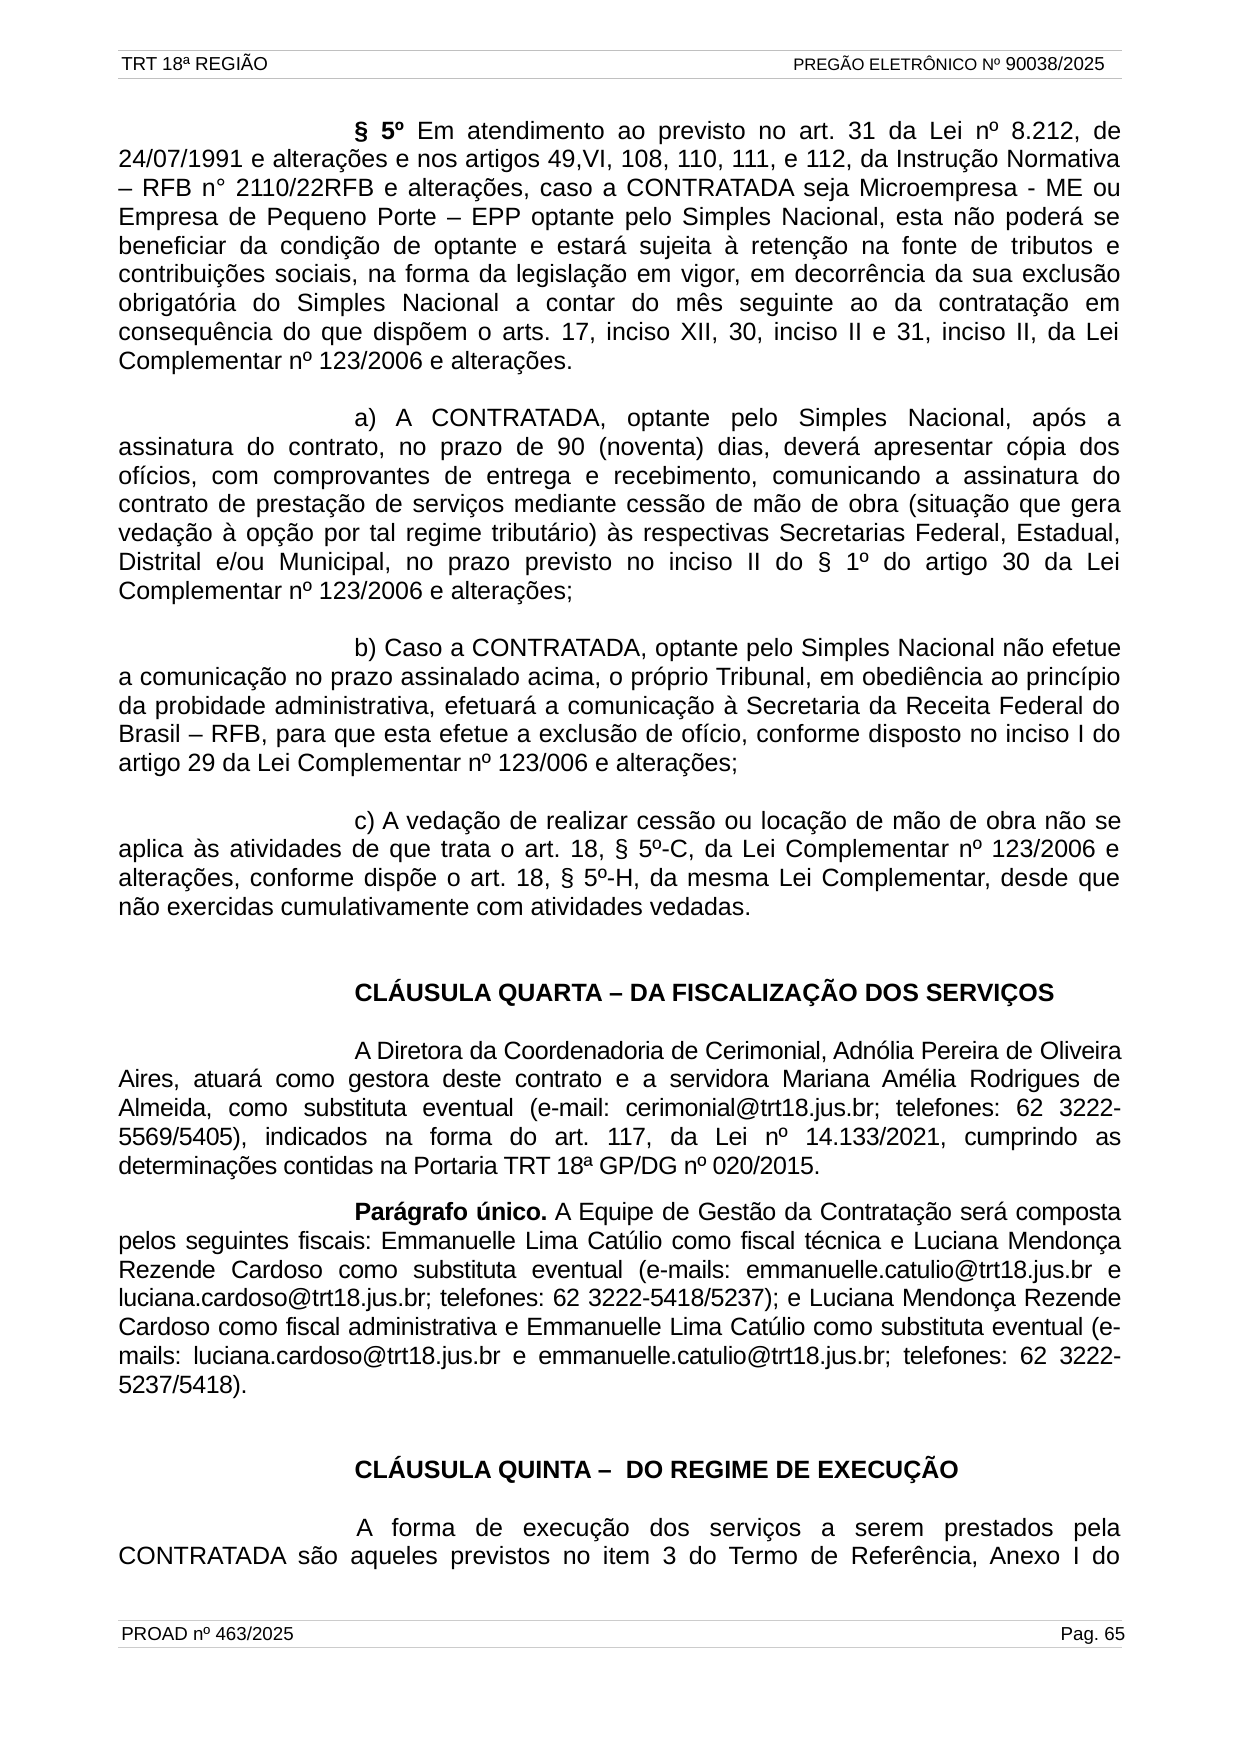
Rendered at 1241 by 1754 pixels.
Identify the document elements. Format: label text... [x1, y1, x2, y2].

text CLÁUSULA QUINTA – DO REGIME DE EXECUÇÃO [118, 1455, 1122, 1484]
text b) Caso a CONTRATADA, optante pelo Simples Nacional não efetue a comunicação no prazo assinalado acima, o próprio Tribunal, em obediência ao princípio da probidade administrativa, efetuará a comunicação à Secretaria da Receita Federal do Brasil – RFB, para que esta efetue a exclusão de ofício, conforme disposto no inciso I do artigo 29 da Lei Complementar nº 123/006 e alterações; [118, 633, 1122, 777]
text A Diretora da Coordenadoria de Cerimonial, Adnólia Pereira de Oliveira Aires, atuará como gestora deste contrato e a servidora Mariana Amélia Rodrigues de Almeida, como substituta eventual (e-mail: cerimonial@trt18.jus.br; telefones: 62 3222-5569/5405), indicados na forma do art. 117, da Lei nº 14.133/2021, cumprindo as determinações contidas na Portaria TRT 18ª GP/DG nº 020/2015. [118, 1036, 1122, 1179]
text c) A vedação de realizar cessão ou locação de mão de obra não se aplica às atividades de que trata o art. 18, § 5º-C, da Lei Complementar nº 123/2006 e alterações, conforme dispõe o art. 18, § 5º-H, da mesma Lei Complementar, desde que não exercidas cumulativamente com atividades vedadas. [118, 806, 1122, 921]
text Parágrafo único. A Equipe de Gestão da Contratação será composta pelos seguintes fiscais: Emmanuelle Lima Catúlio como fiscal técnica e Luciana Mendonça Rezende Cardoso como substituta eventual (e-mails: emmanuelle.catulio@trt18.jus.br e luciana.cardoso@trt18.jus.br; telefones: 62 3222-5418/5237); e Luciana Mendonça Rezende Cardoso como fiscal administrativa e Emmanuelle Lima Catúlio como substituta eventual (e-mails: luciana.cardoso@trt18.jus.br e emmanuelle.catulio@trt18.jus.br; telefones: 62 3222-5237/5418). [118, 1197, 1122, 1398]
text a) A CONTRATADA, optante pelo Simples Nacional, após a assinatura do contrato, no prazo de 90 (noventa) dias, deverá apresentar cópia dos ofícios, com comprovantes de entrega e recebimento, comunicando a assinatura do contrato de prestação de serviços mediante cessão de mão de obra (situação que gera vedação à opção por tal regime tributário) às respectivas Secretarias Federal, Estadual, Distrital e/ou Municipal, no prazo previsto no inciso II do § 1º do artigo 30 da Lei Complementar nº 123/2006 e alterações; [118, 403, 1122, 604]
text § 5º Em atendimento ao previsto no art. 31 da Lei nº 8.212, de 24/07/1991 e alterações e nos artigos 49,VI, 108, 110, 111, e 112, da Instrução Normativa – RFB n° 2110/22RFB e alterações, caso a CONTRATADA seja Microempresa - ME ou Empresa de Pequeno Porte – EPP optante pelo Simples Nacional, esta não poderá se beneficiar da condição de optante e estará sujeita à retenção na fonte de tributos e contribuições sociais, na forma da legislação em vigor, em decorrência da sua exclusão obrigatória do Simples Nacional a contar do mês seguinte ao da contratação em consequência do que dispõem o arts. 17, inciso XII, 30, inciso II e 31, inciso II, da Lei Complementar nº 123/2006 e alterações. [118, 116, 1122, 374]
text A forma de execução dos serviços a serem prestados pela CONTRATADA são aqueles previstos no item 3 do Termo de Referência, Anexo I do [118, 1512, 1122, 1570]
text CLÁUSULA QUARTA – DA FISCALIZAÇÃO DOS SERVIÇOS [118, 978, 1122, 1007]
